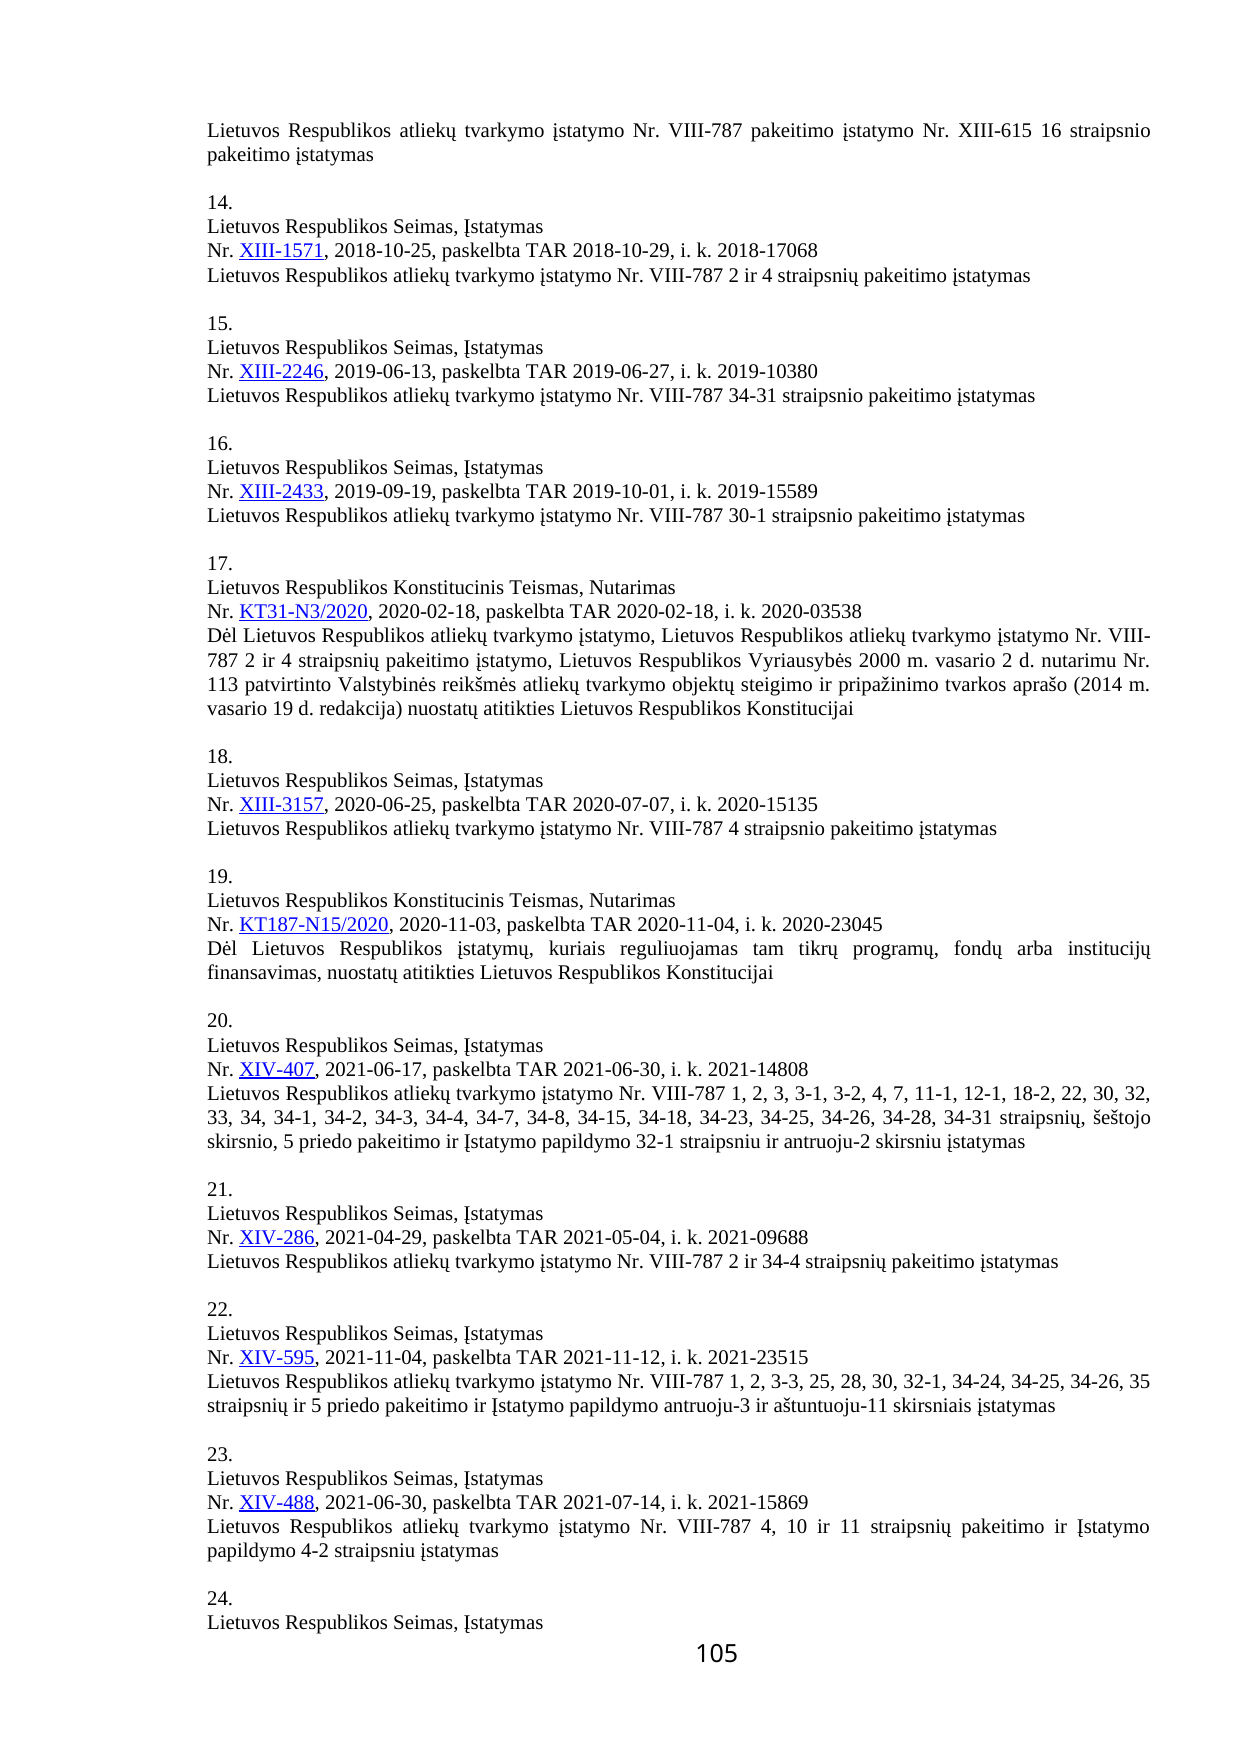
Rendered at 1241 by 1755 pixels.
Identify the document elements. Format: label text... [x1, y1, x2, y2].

text 18. [207, 744, 1152, 768]
text 15. [207, 311, 1152, 335]
text Lietuvos Respublikos atliekų tvarkymo įstatymo Nr. VIII-787 4, 10 ir 11 straipsnių pakeitimo ir Įstatymo papildymo 4-2 straipsniu įstatymas [207, 1514, 1152, 1562]
text Lietuvos Respublikos Seimas, Įstatymas [207, 1201, 1152, 1225]
text Lietuvos Respublikos Seimas, Įstatymas [207, 1032, 1152, 1057]
text Lietuvos Respublikos atliekų tvarkymo įstatymo Nr. VIII-787 30-1 straipsnio pakeitimo įstatymas [207, 503, 1152, 527]
text 23. [207, 1442, 1152, 1466]
text Nr. XIII-2246, 2019-06-13, paskelbta TAR 2019-06-27, i. k. 2019-10380 [207, 359, 1152, 383]
text Lietuvos Respublikos atliekų tvarkymo įstatymo Nr. VIII-787 1, 2, 3-3, 25, 28, 30, 32-1, 34-24, 34-25, 34-26, 35 straipsnių ir 5 priedo pakeitimo ir Įstatymo papildymo antruoju-3 ir aštuntuoju-11 skirsniais įstatymas [207, 1369, 1152, 1417]
text Dėl Lietuvos Respublikos įstatymų, kuriais reguliuojamas tam tikrų programų, fondų arba institucijų finansavimas, nuostatų atitikties Lietuvos Respublikos Konstitucijai [207, 936, 1152, 984]
text 17. [207, 551, 1152, 575]
text Lietuvos Respublikos Seimas, Įstatymas [207, 1466, 1152, 1490]
text Nr. XIII-1571, 2018-10-25, paskelbta TAR 2018-10-29, i. k. 2018-17068 [207, 238, 1152, 262]
text Lietuvos Respublikos atliekų tvarkymo įstatymo Nr. VIII-787 2 ir 4 straipsnių pakeitimo įstatymas [207, 262, 1152, 287]
text Lietuvos Respublikos atliekų tvarkymo įstatymo Nr. VIII-787 2 ir 34-4 straipsnių pakeitimo įstatymas [207, 1249, 1152, 1273]
text Nr. KT187-N15/2020, 2020-11-03, paskelbta TAR 2020-11-04, i. k. 2020-23045 [207, 912, 1152, 936]
text 16. [207, 431, 1152, 455]
text Nr. XIII-3157, 2020-06-25, paskelbta TAR 2020-07-07, i. k. 2020-15135 [207, 792, 1152, 816]
text 24. [207, 1586, 1152, 1610]
text Lietuvos Respublikos Seimas, Įstatymas [207, 214, 1152, 238]
text 22. [207, 1297, 1152, 1321]
text Lietuvos Respublikos Seimas, Įstatymas [207, 1610, 1152, 1634]
text 19. [207, 864, 1152, 888]
text Lietuvos Respublikos atliekų tvarkymo įstatymo Nr. VIII-787 4 straipsnio pakeitimo įstatymas [207, 816, 1152, 840]
text Dėl Lietuvos Respublikos atliekų tvarkymo įstatymo, Lietuvos Respublikos atliekų tvarkymo įstatymo Nr. VIII-787 2 ir 4 straipsnių pakeitimo įstatymo, Lietuvos Respublikos Vyriausybės 2000 m. vasario 2 d. nutarimu Nr. 113 patvirtinto Valstybinės reikšmės atliekų tvarkymo objektų steigimo ir pripažinimo tvarkos aprašo (2014 m. vasario 19 d. redakcija) nuostatų atitikties Lietuvos Respublikos Konstitucijai [207, 623, 1152, 720]
text Lietuvos Respublikos Seimas, Įstatymas [207, 768, 1152, 792]
text Lietuvos Respublikos Seimas, Įstatymas [207, 1321, 1152, 1345]
text 20. [207, 1008, 1152, 1032]
text Nr. XIV-595, 2021-11-04, paskelbta TAR 2021-11-12, i. k. 2021-23515 [207, 1345, 1152, 1369]
text Nr. KT31-N3/2020, 2020-02-18, paskelbta TAR 2020-02-18, i. k. 2020-03538 [207, 599, 1152, 623]
text 21. [207, 1177, 1152, 1201]
text Lietuvos Respublikos atliekų tvarkymo įstatymo Nr. VIII-787 pakeitimo įstatymo Nr. XIII-615 16 straipsnio pakeitimo įstatymas [207, 118, 1152, 166]
text Lietuvos Respublikos atliekų tvarkymo įstatymo Nr. VIII-787 34-31 straipsnio pakeitimo įstatymas [207, 383, 1152, 407]
text 14. [207, 190, 1152, 214]
text Nr. XIV-407, 2021-06-17, paskelbta TAR 2021-06-30, i. k. 2021-14808 [207, 1057, 1152, 1081]
text Nr. XIV-286, 2021-04-29, paskelbta TAR 2021-05-04, i. k. 2021-09688 [207, 1225, 1152, 1249]
text Lietuvos Respublikos Seimas, Įstatymas [207, 455, 1152, 479]
text Lietuvos Respublikos Konstitucinis Teismas, Nutarimas [207, 888, 1152, 912]
text Lietuvos Respublikos Konstitucinis Teismas, Nutarimas [207, 575, 1152, 599]
text Nr. XIV-488, 2021-06-30, paskelbta TAR 2021-07-14, i. k. 2021-15869 [207, 1490, 1152, 1514]
text Lietuvos Respublikos atliekų tvarkymo įstatymo Nr. VIII-787 1, 2, 3, 3-1, 3-2, 4, 7, 11-1, 12-1, 18-2, 22, 30, 32, 33, 34, 34-1, 34-2, 34-3, 34-4, 34-7, 34-8, 34-15, 34-18, 34-23, 34-25, 34-26, 34-28, 34-31 straipsnių, šeštojo skirsnio, 5 priedo pakeitimo ir Įstatymo papildymo 32-1 straipsniu ir antruoju-2 skirsniu įstatymas [207, 1081, 1152, 1153]
text Nr. XIII-2433, 2019-09-19, paskelbta TAR 2019-10-01, i. k. 2019-15589 [207, 479, 1152, 503]
text Lietuvos Respublikos Seimas, Įstatymas [207, 335, 1152, 359]
